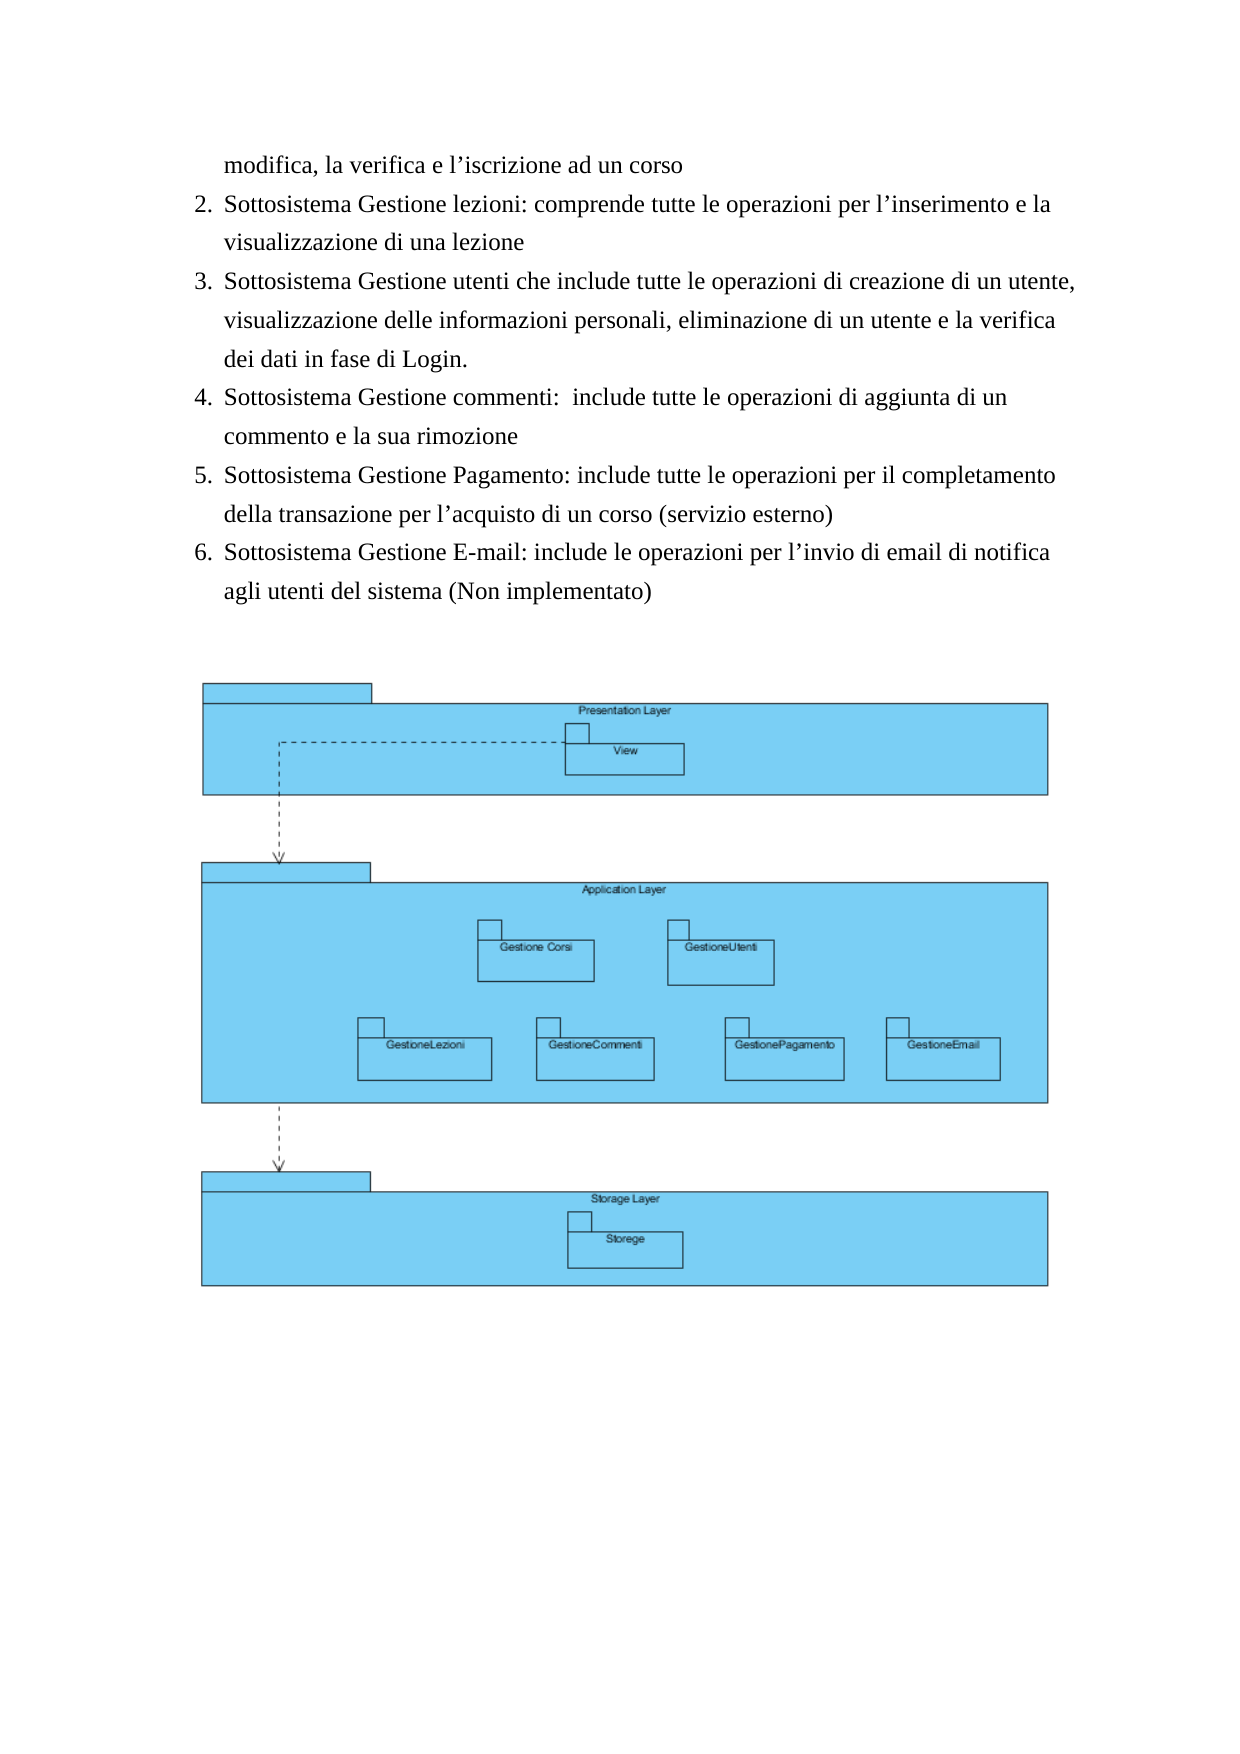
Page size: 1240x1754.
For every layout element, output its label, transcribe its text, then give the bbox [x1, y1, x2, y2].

list Sottosistema Gestione E-mail: include le operazioni per l’invio di email di notifica agli utenti del sistema (Non implementato) [194, 537, 1091, 605]
list Sottosistema Gestione lezioni: comprende tutte le operazioni per l’inserimento e la visualizzazione di una lezione [194, 189, 1091, 256]
list Sottosistema Gestione commenti: include tutte le operazioni di aggiunta di un commento e la sua rimozione [194, 382, 1091, 450]
list modifica, la verifica e l’iscrizione ad un corso [194, 150, 1091, 179]
list Sottosistema Gestione Pagamento: include tutte le operazioni per il completamento della transazione per l’acquisto di un corso (servizio esterno) [194, 460, 1091, 527]
list Sottosistema Gestione utenti che include tutte le operazioni di creazione di un utente, visualizzazione delle informazioni personali, eliminazione di un utente e la verifica dei dati in fase di Login. [194, 266, 1091, 372]
